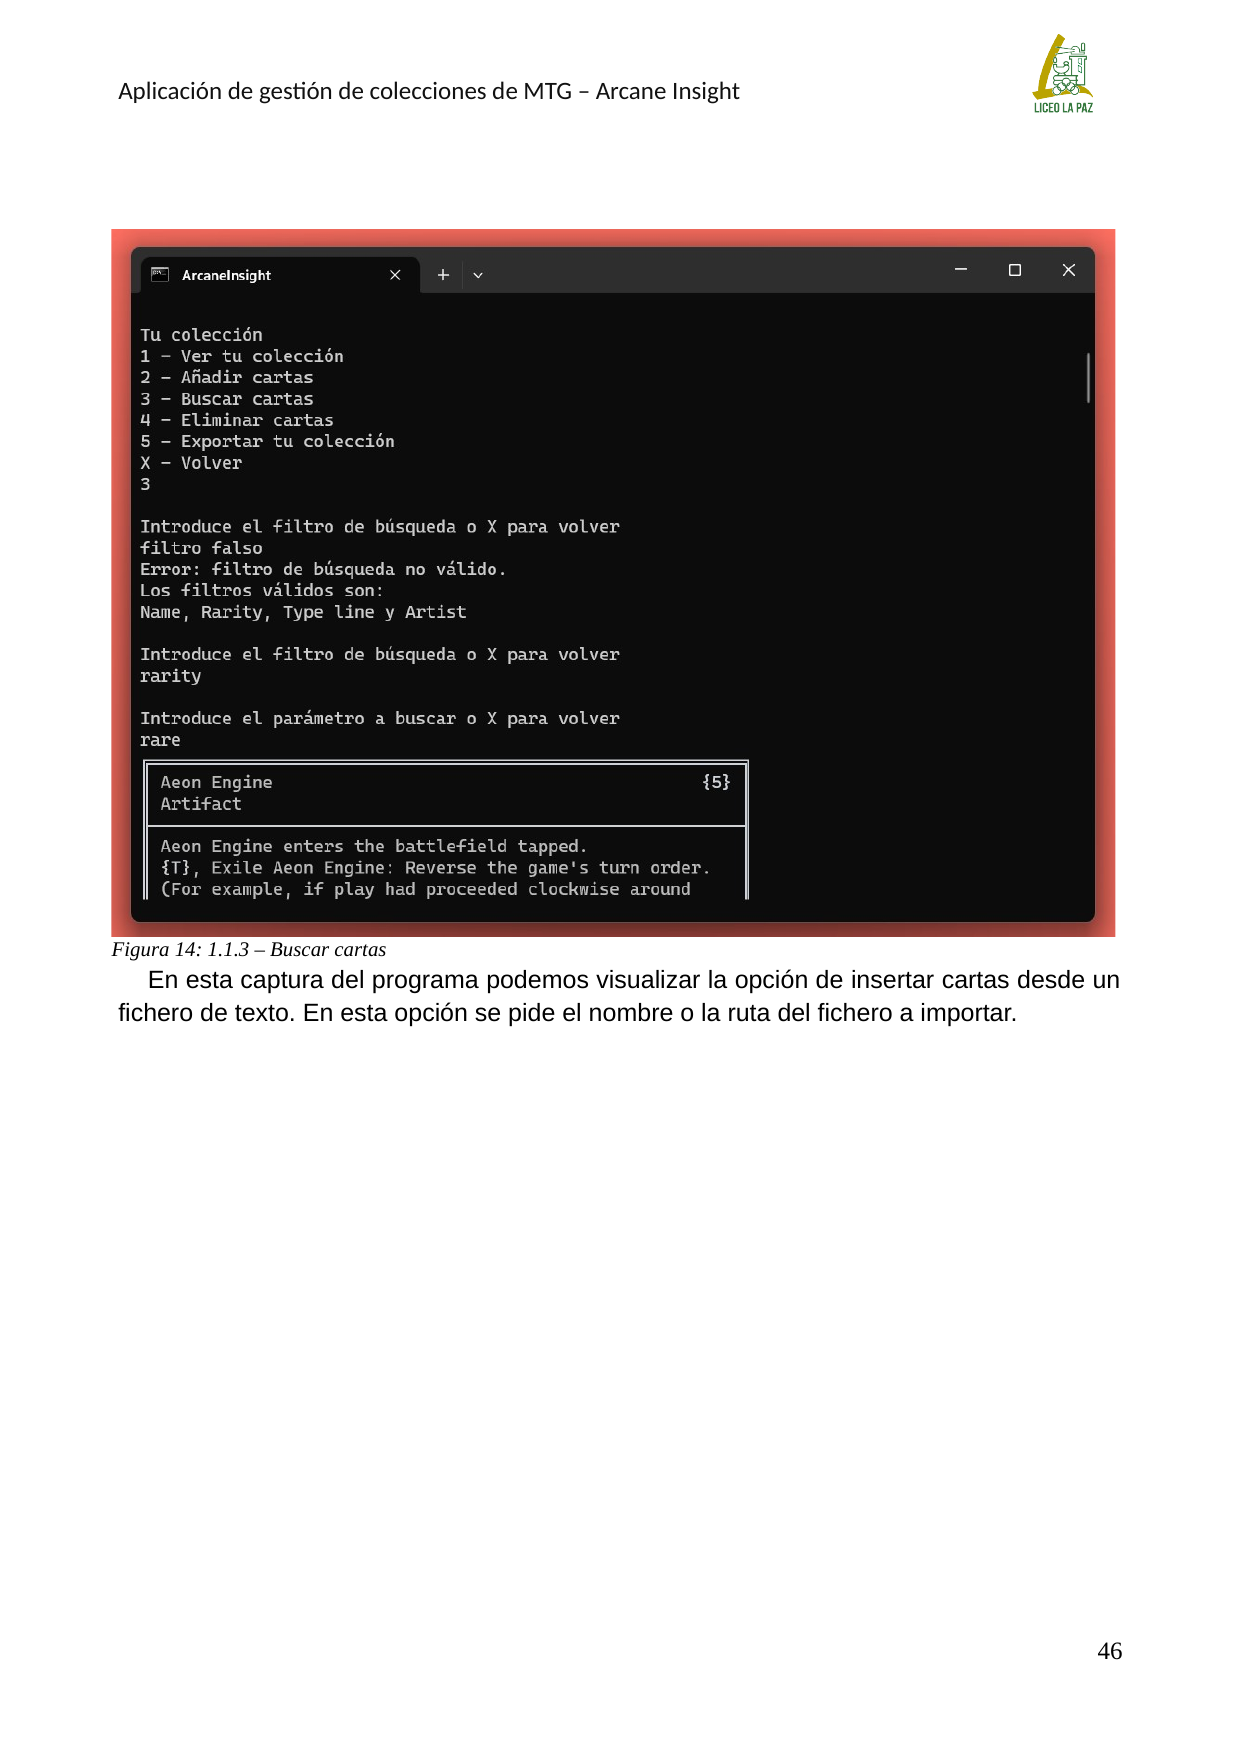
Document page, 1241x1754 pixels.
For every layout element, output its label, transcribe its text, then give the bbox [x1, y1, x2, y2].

picture [1025, 26, 1100, 121]
text En esta captura del programa podemos visualizar la opción de insertar cartas desde un fichero de texto. En esta opción se pide el nombre o la ruta del fichero a importar. [118, 213, 1122, 1027]
text Figura 14: 1.1.3 – Buscar cartas [111, 937, 1115, 961]
picture [111, 229, 1116, 937]
